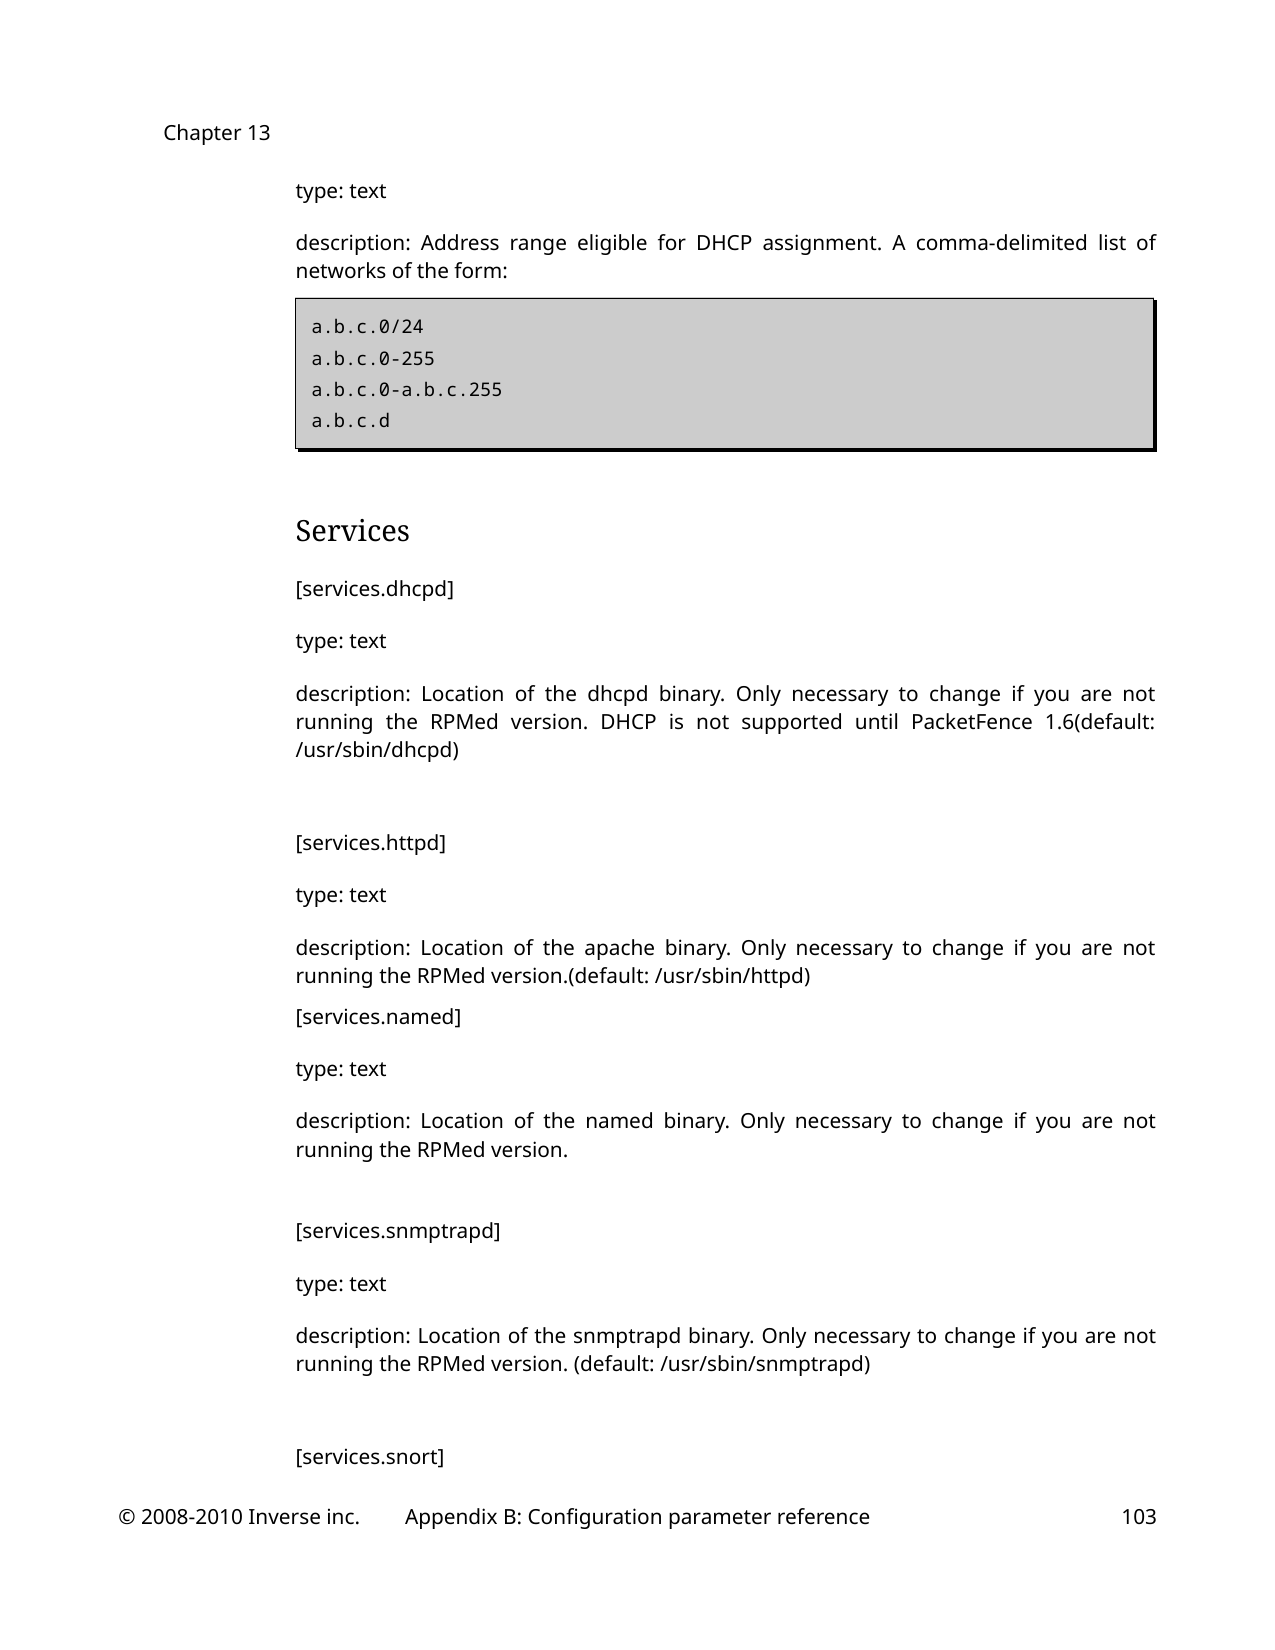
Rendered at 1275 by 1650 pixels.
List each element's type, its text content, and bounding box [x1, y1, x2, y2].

text a.b.c.0-255 [296, 329, 1153, 360]
text [services.httpd] [295, 828, 1157, 857]
text type: text [295, 1269, 1157, 1297]
text description: Location of the named binary. Only necessary to change if you are not running the RPMed version. [295, 1106, 1157, 1163]
text [services.snmptrapd] [295, 1217, 1157, 1245]
text [services.snort] [295, 1442, 1157, 1471]
text description: Location of the apache binary. Only necessary to change if you are not running the RPMed version.(default: /usr/sbin/httpd) [295, 933, 1157, 989]
text a.b.c.d [296, 392, 1153, 448]
text a.b.c.0/24 [296, 299, 1153, 329]
text description: Location of the snmptrapd binary. Only necessary to change if you are not running the RPMed version. (default: /usr/sbin/snmptrapd) [295, 1321, 1157, 1378]
text [services.dhcpd] [295, 574, 1157, 603]
text type: text [295, 1054, 1157, 1083]
text description: Location of the dhcpd binary. Only necessary to change if you are not running the RPMed version. DHCP is not supported until PacketFence 1.6(default: /usr/sbin/dhcpd) [295, 679, 1157, 764]
text type: text [295, 176, 1157, 204]
text [services.named] [295, 1002, 1157, 1031]
text type: text [295, 627, 1157, 655]
subtitle Services [295, 510, 1157, 550]
text description: Address range eligible for DHCP assignment. A comma-delimited list of networks of the form: [295, 228, 1157, 285]
text a.b.c.0-a.b.c.255 [296, 360, 1153, 392]
text type: text [295, 881, 1157, 909]
